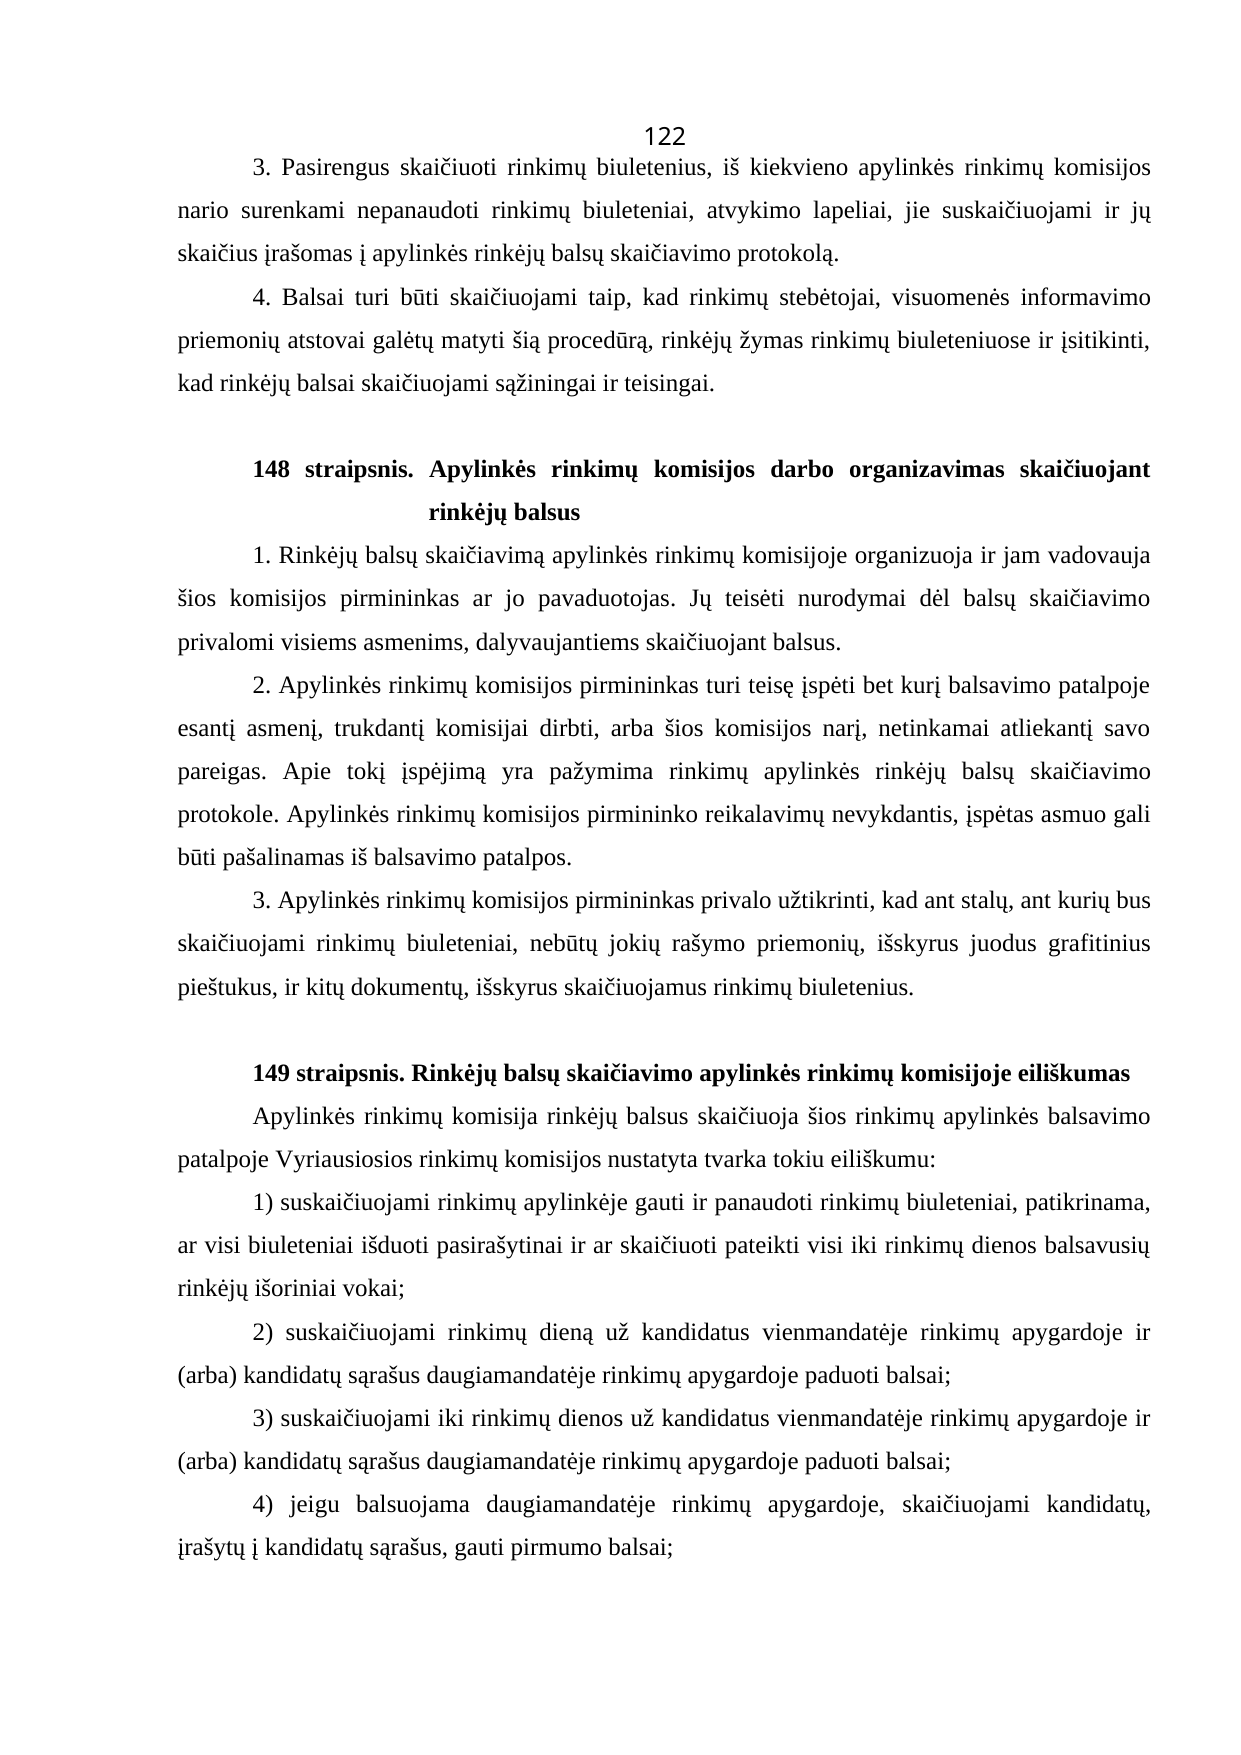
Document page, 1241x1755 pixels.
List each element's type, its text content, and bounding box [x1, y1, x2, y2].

text 3. Pasirengus skaičiuoti rinkimų biuletenius, iš kiekvieno apylinkės rinkimų komisijos nario surenkami nepanaudoti rinkimų biuleteniai, atvykimo lapeliai, jie suskaičiuojami ir jų skaičius įrašomas į apylinkės rinkėjų balsų skaičiavimo protokolą. [177, 152, 1152, 267]
text 4) jeigu balsuojama daugiamandatėje rinkimų apygardoje, skaičiuojami kandidatų, įrašytų į kandidatų sąrašus, gauti pirmumo balsai; [177, 1489, 1152, 1561]
text 4. Balsai turi būti skaičiuojami taip, kad rinkimų stebėtojai, visuomenės informavimo priemonių atstovai galėtų matyti šią procedūrą, rinkėjų žymas rinkimų biuleteniuose ir įsitikinti, kad rinkėjų balsai skaičiuojami sąžiningai ir teisingai. [177, 282, 1152, 397]
text 2. Apylinkės rinkimų komisijos pirmininkas turi teisę įspėti bet kurį balsavimo patalpoje esantį asmenį, trukdantį komisijai dirbti, arba šios komisijos narį, netinkamai atliekantį savo pareigas. Apie tokį įspėjimą yra pažymima rinkimų apylinkės rinkėjų balsų skaičiavimo protokole. Apylinkės rinkimų komisijos pirmininko reikalavimų nevykdantis, įspėtas asmuo gali būti pašalinamas iš balsavimo patalpos. [177, 670, 1152, 871]
text 3. Apylinkės rinkimų komisijos pirmininkas privalo užtikrinti, kad ant stalų, ant kurių bus skaičiuojami rinkimų biuleteniai, nebūtų jokių rašymo priemonių, išskyrus juodus grafitinius pieštukus, ir kitų dokumentų, išskyrus skaičiuojamus rinkimų biuletenius. [177, 885, 1152, 1000]
text 149 straipsnis. Rinkėjų balsų skaičiavimo apylinkės rinkimų komisijoje eiliškumas [177, 1058, 1152, 1087]
text 148 straipsnis. Apylinkės rinkimų komisijos darbo organizavimas skaičiuojant rinkėjų balsus [252, 454, 1152, 526]
text 3) suskaičiuojami iki rinkimų dienos už kandidatus vienmandatėje rinkimų apygardoje ir (arba) kandidatų sąrašus daugiamandatėje rinkimų apygardoje paduoti balsai; [177, 1403, 1152, 1475]
text 1. Rinkėjų balsų skaičiavimą apylinkės rinkimų komisijoje organizuoja ir jam vadovauja šios komisijos pirmininkas ar jo pavaduotojas. Jų teisėti nurodymai dėl balsų skaičiavimo privalomi visiems asmenims, dalyvaujantiems skaičiuojant balsus. [177, 540, 1152, 655]
text 2) suskaičiuojami rinkimų dieną už kandidatus vienmandatėje rinkimų apygardoje ir (arba) kandidatų sąrašus daugiamandatėje rinkimų apygardoje paduoti balsai; [177, 1317, 1152, 1388]
text Apylinkės rinkimų komisija rinkėjų balsus skaičiuoja šios rinkimų apylinkės balsavimo patalpoje Vyriausiosios rinkimų komisijos nustatyta tvarka tokiu eiliškumu: [177, 1101, 1152, 1173]
text 1) suskaičiuojami rinkimų apylinkėje gauti ir panaudoti rinkimų biuleteniai, patikrinama, ar visi biuleteniai išduoti pasirašytinai ir ar skaičiuoti pateikti visi iki rinkimų dienos balsavusių rinkėjų išoriniai vokai; [177, 1187, 1152, 1302]
